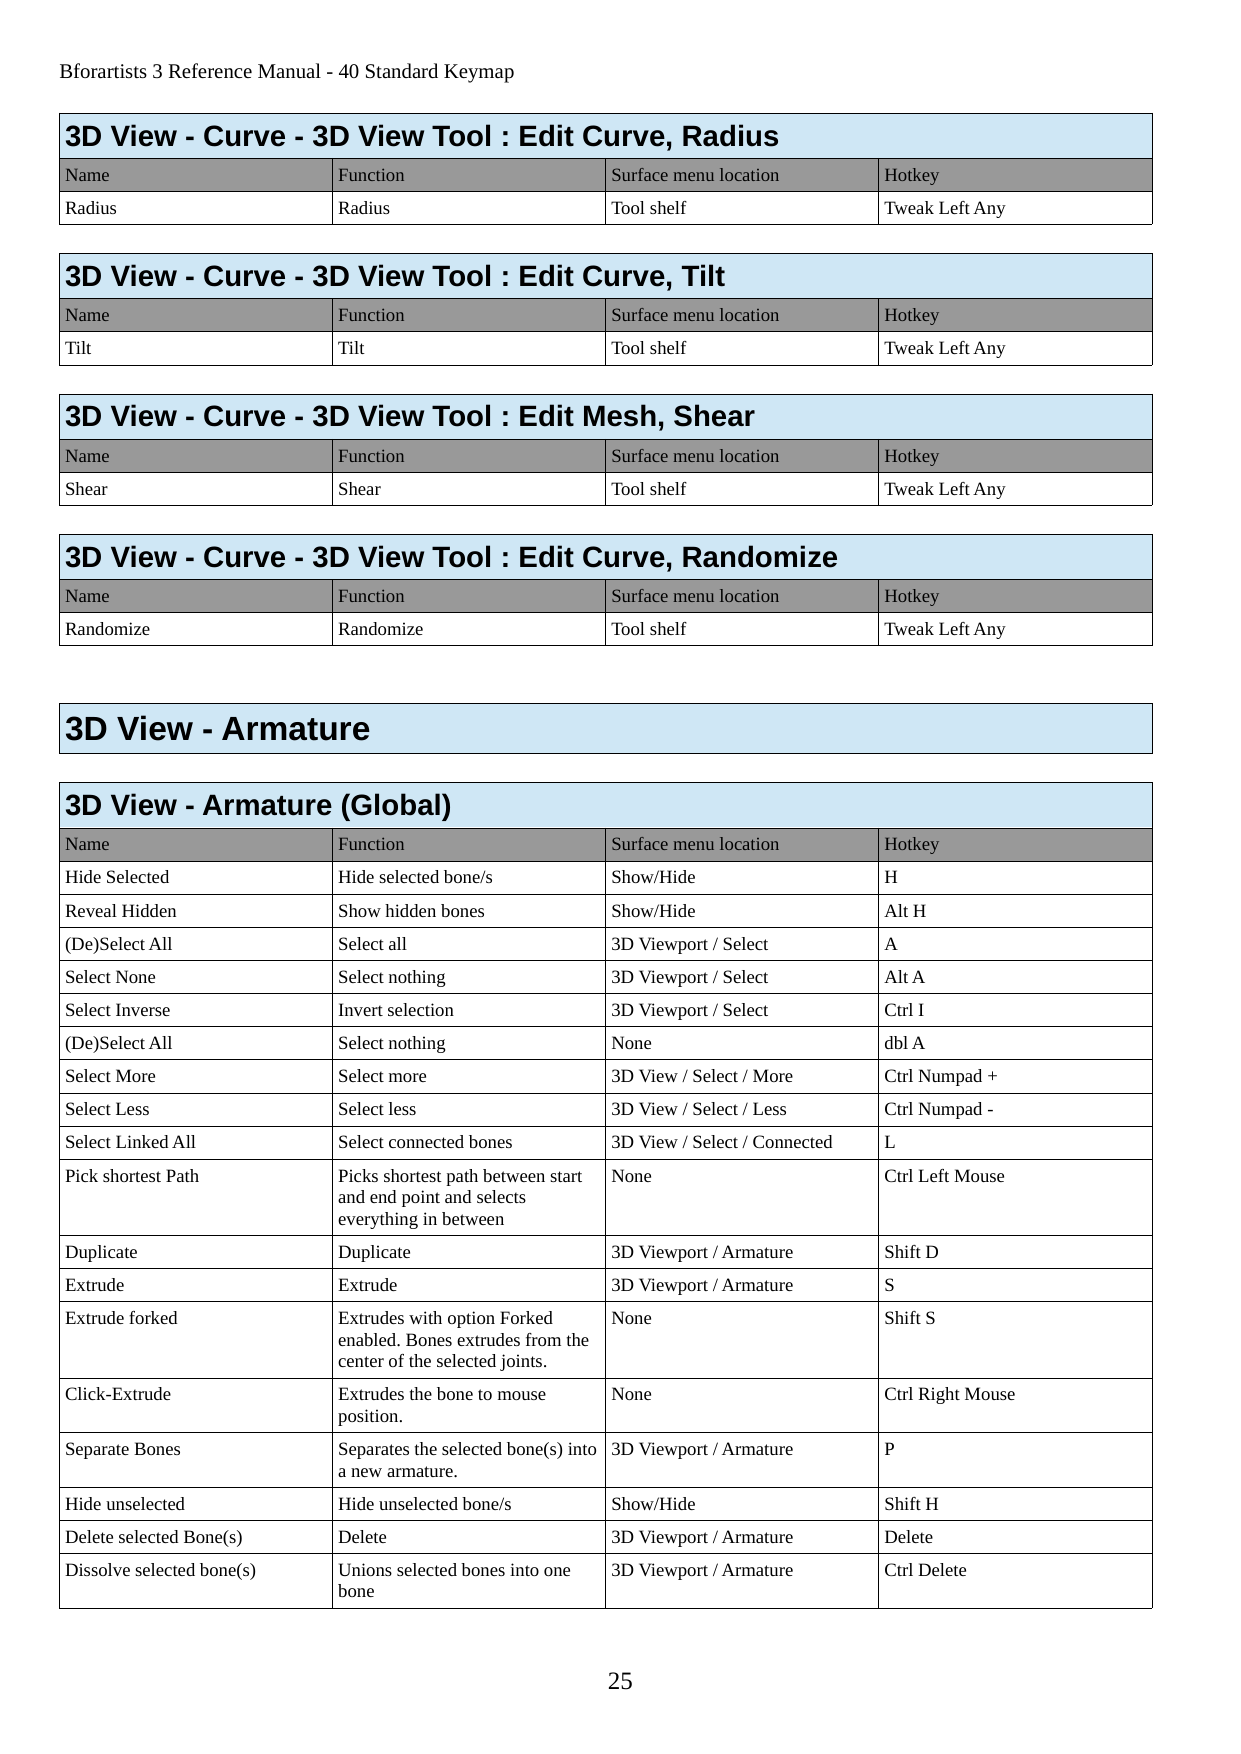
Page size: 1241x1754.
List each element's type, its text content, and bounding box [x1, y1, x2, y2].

table_cell Surface menu location [606, 829, 878, 861]
table_cell Alt H [879, 895, 1152, 927]
table_cell Select more [333, 1060, 605, 1092]
table_cell 3D Viewport / Armature [606, 1521, 878, 1553]
table_cell Click-Extrude [60, 1379, 332, 1432]
table_cell Radius [60, 192, 332, 224]
table_cell Shear [60, 473, 332, 505]
table_cell Pick shortest Path [60, 1160, 332, 1235]
table_cell Unions selected bones into one bone [333, 1554, 605, 1608]
table_header 3D View - Curve - 3D View Tool : Edit Curve, Randomize [60, 535, 1152, 579]
table_cell 3D View / Select / Less [606, 1094, 878, 1126]
table_cell Delete [879, 1521, 1152, 1553]
table_cell Select nothing [333, 1027, 605, 1059]
table_cell Surface menu location [606, 580, 878, 612]
table_cell Shift S [879, 1302, 1152, 1377]
table_cell Extrudes the bone to mouse position. [333, 1379, 605, 1432]
table_cell Select Inverse [60, 994, 332, 1026]
table_header 3D View - Armature (Global) [60, 783, 1152, 827]
table_cell Select Linked All [60, 1127, 332, 1159]
table_cell None [606, 1379, 878, 1432]
table_cell Invert selection [333, 994, 605, 1026]
table_cell Tool shelf [606, 192, 878, 224]
table_cell Hotkey [879, 440, 1152, 472]
table_cell Tweak Left Any [879, 192, 1152, 224]
table_cell Function [333, 580, 605, 612]
table_cell Shift D [879, 1236, 1152, 1268]
table_cell Hide unselected bone/s [333, 1488, 605, 1520]
table_cell dbl A [879, 1027, 1152, 1059]
table_cell A [879, 928, 1152, 960]
table_cell Shift H [879, 1488, 1152, 1520]
table_cell Ctrl Right Mouse [879, 1379, 1152, 1432]
table_cell Hotkey [879, 829, 1152, 861]
table_cell Function [333, 829, 605, 861]
table_cell Reveal Hidden [60, 895, 332, 927]
table_cell Name [60, 440, 332, 472]
table_cell Duplicate [60, 1236, 332, 1268]
table_header 3D View - Curve - 3D View Tool : Edit Mesh, Shear [60, 395, 1152, 439]
table_cell Tweak Left Any [879, 332, 1152, 364]
table_cell Ctrl Numpad - [879, 1094, 1152, 1126]
table_cell Name [60, 580, 332, 612]
table_cell Delete selected Bone(s) [60, 1521, 332, 1553]
table_cell None [606, 1160, 878, 1235]
table_cell Hotkey [879, 580, 1152, 612]
table_cell S [879, 1269, 1152, 1301]
table_cell Dissolve selected bone(s) [60, 1554, 332, 1608]
table_cell Hide selected bone/s [333, 862, 605, 894]
table_cell None [606, 1302, 878, 1377]
table_header 3D View - Curve - 3D View Tool : Edit Curve, Radius [60, 114, 1152, 158]
table_cell Ctrl I [879, 994, 1152, 1026]
table_cell Extrude forked [60, 1302, 332, 1377]
table_cell Tool shelf [606, 473, 878, 505]
table_cell Name [60, 159, 332, 191]
table_cell Select all [333, 928, 605, 960]
table_cell Tweak Left Any [879, 473, 1152, 505]
table_cell Randomize [333, 613, 605, 645]
table_cell 3D Viewport / Select [606, 961, 878, 993]
table_cell Select less [333, 1094, 605, 1126]
table_cell None [606, 1027, 878, 1059]
table_header 3D View - Curve - 3D View Tool : Edit Curve, Tilt [60, 254, 1152, 298]
table_cell Radius [333, 192, 605, 224]
table_cell Tool shelf [606, 332, 878, 364]
table_cell H [879, 862, 1152, 894]
table_cell Tilt [333, 332, 605, 364]
table_cell Tilt [60, 332, 332, 364]
table_cell Extrudes with option Forked enabled. Bones extrudes from the center of the selected joints. [333, 1302, 605, 1377]
table_cell Extrude [333, 1269, 605, 1301]
table_cell Surface menu location [606, 159, 878, 191]
table_cell Function [333, 299, 605, 331]
table_cell Function [333, 440, 605, 472]
table_cell Name [60, 299, 332, 331]
table_cell Ctrl Delete [879, 1554, 1152, 1608]
table_cell Surface menu location [606, 440, 878, 472]
table_cell Hotkey [879, 159, 1152, 191]
table_cell Separates the selected bone(s) into a new armature. [333, 1433, 605, 1487]
table_cell Tweak Left Any [879, 613, 1152, 645]
table_cell Surface menu location [606, 299, 878, 331]
table_cell 3D View / Select / Connected [606, 1127, 878, 1159]
table_cell Show hidden bones [333, 895, 605, 927]
table_cell Show/Hide [606, 862, 878, 894]
table_cell (De)Select All [60, 1027, 332, 1059]
table_cell 3D Viewport / Select [606, 994, 878, 1026]
table_cell 3D Viewport / Armature [606, 1554, 878, 1608]
table_cell Tool shelf [606, 613, 878, 645]
table_cell Function [333, 159, 605, 191]
table_cell (De)Select All [60, 928, 332, 960]
table_cell Select Less [60, 1094, 332, 1126]
table_cell 3D Viewport / Select [606, 928, 878, 960]
table_cell 3D Viewport / Armature [606, 1269, 878, 1301]
table_cell 3D Viewport / Armature [606, 1433, 878, 1487]
table_cell 3D Viewport / Armature [606, 1236, 878, 1268]
table_cell Hide Selected [60, 862, 332, 894]
table_cell 3D View / Select / More [606, 1060, 878, 1092]
table_cell Select None [60, 961, 332, 993]
table_cell Name [60, 829, 332, 861]
table_cell Hide unselected [60, 1488, 332, 1520]
table_cell Duplicate [333, 1236, 605, 1268]
table_cell Alt A [879, 961, 1152, 993]
table_cell Shear [333, 473, 605, 505]
table_cell P [879, 1433, 1152, 1487]
table_header 3D View - Armature [60, 704, 1152, 753]
table_cell Extrude [60, 1269, 332, 1301]
table_cell Delete [333, 1521, 605, 1553]
table_cell Ctrl Numpad + [879, 1060, 1152, 1092]
table_cell L [879, 1127, 1152, 1159]
table_cell Show/Hide [606, 1488, 878, 1520]
table_cell Picks shortest path between start and end point and selects everything in between [333, 1160, 605, 1235]
table_cell Select connected bones [333, 1127, 605, 1159]
table_cell Ctrl Left Mouse [879, 1160, 1152, 1235]
table_cell Randomize [60, 613, 332, 645]
table_cell Hotkey [879, 299, 1152, 331]
table_cell Separate Bones [60, 1433, 332, 1487]
table_cell Select nothing [333, 961, 605, 993]
table_cell Show/Hide [606, 895, 878, 927]
table_cell Select More [60, 1060, 332, 1092]
